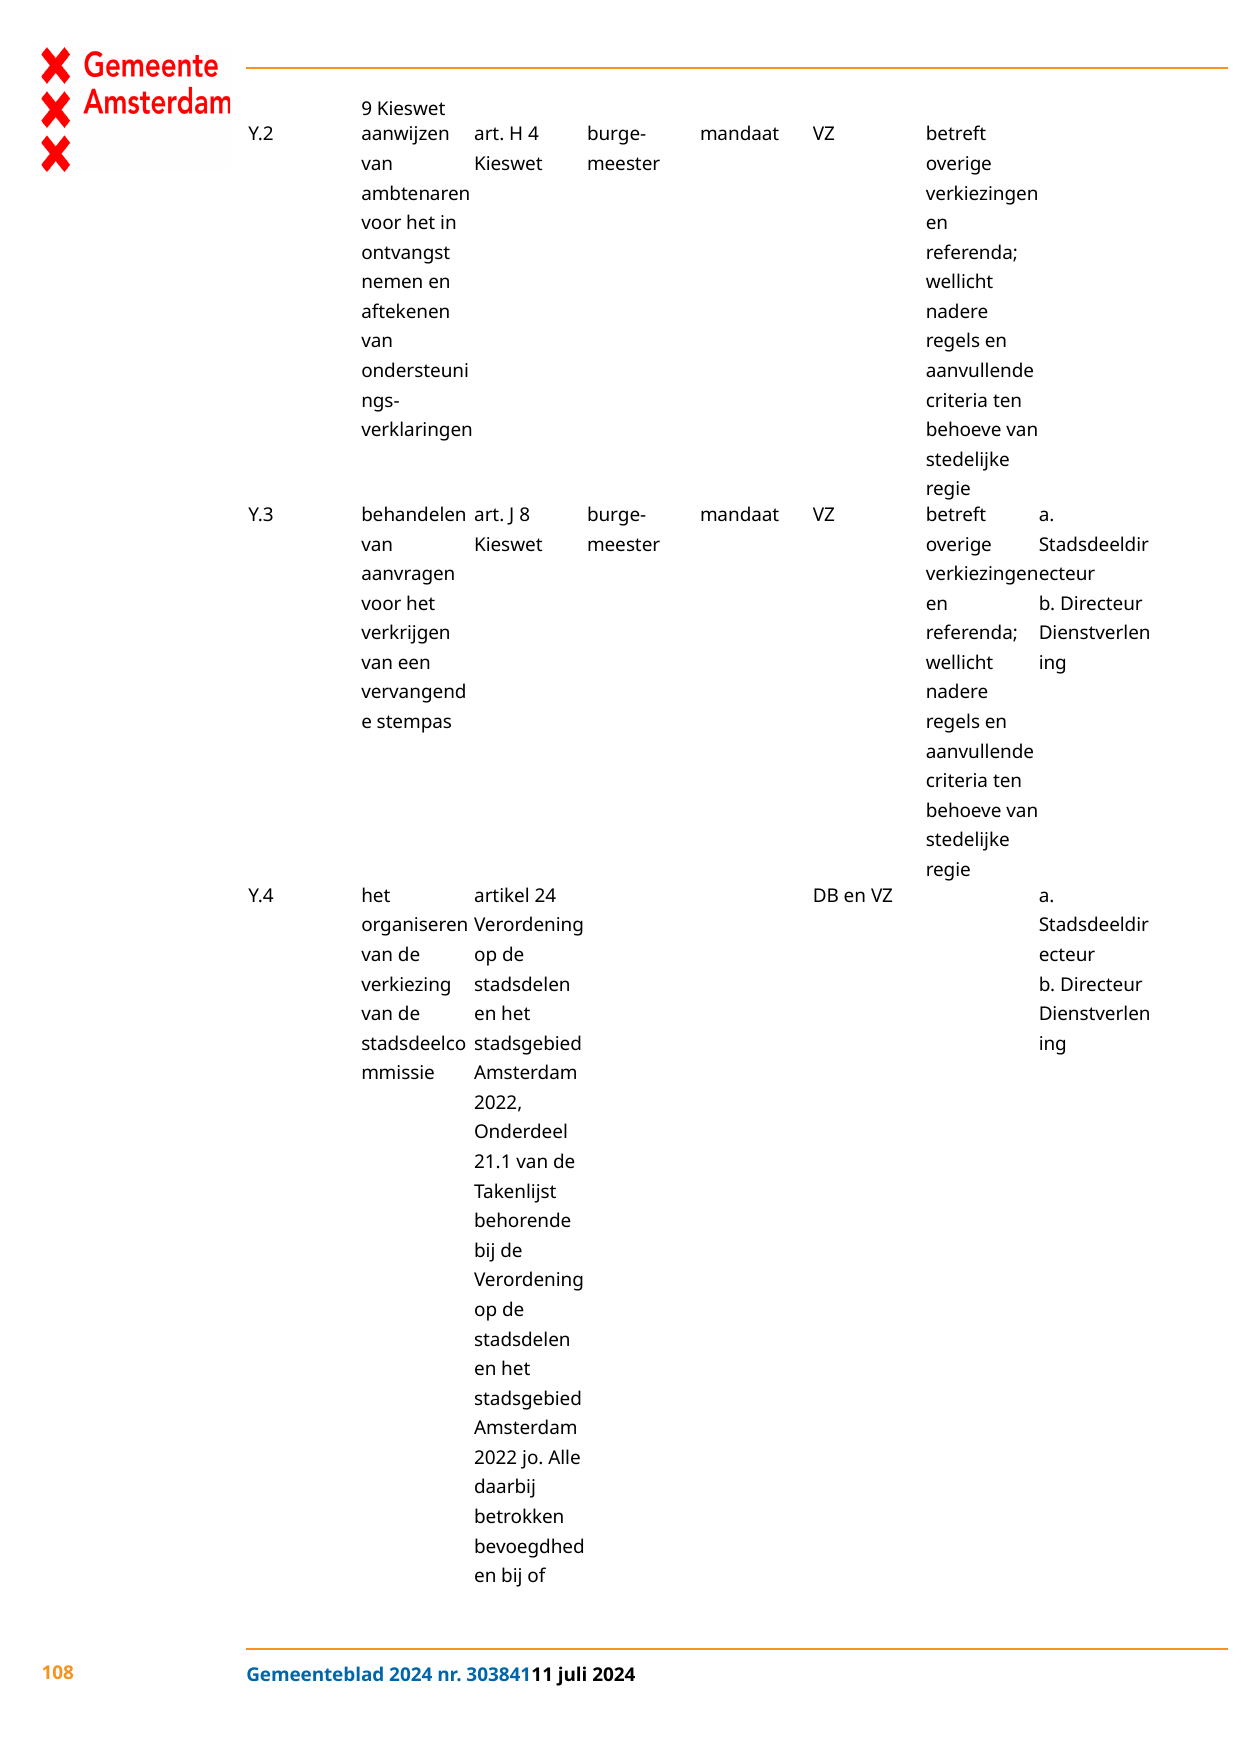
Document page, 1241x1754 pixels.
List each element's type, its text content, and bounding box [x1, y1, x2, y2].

table_cell [1039, 121, 1152, 501]
table_cell 9 Kieswet [361, 95, 474, 121]
table_cell art. H 4 Kieswet [474, 121, 587, 501]
table_cell Y.4 [248, 882, 361, 1588]
table_cell [474, 95, 587, 121]
table_cell mandaat [700, 501, 813, 882]
picture [41, 47, 231, 172]
table_cell [587, 95, 700, 121]
table_cell burge-meester [587, 121, 700, 501]
table_cell Y.3 [248, 501, 361, 882]
table_cell [926, 882, 1038, 1588]
table_cell VZ [813, 501, 926, 882]
table_cell het organiseren van de verkiezing van de stadsdeelcommissie [361, 882, 474, 1588]
table_cell artikel 24 Verordening op de stadsdelen en het stadsgebied Amsterdam 2022, Onderdeel 21.1 van de Takenlijst behorende bij de Verordening op de stadsdelen en het stadsgebied Amsterdam 2022 jo. Alle daarbij betrokken bevoegdheden bij of [474, 882, 587, 1588]
table_cell [587, 882, 700, 1588]
table_cell DB en VZ [813, 882, 926, 1588]
table_cell burge-meester [587, 501, 700, 882]
table_cell betreft overige verkiezingen en referenda; wellicht nadere regels en aanvullende criteria ten behoeve van stedelijke regie [926, 121, 1038, 501]
table_cell a. Stadsdeeldirecteur b. Directeur Dienstverlening [1039, 501, 1152, 882]
table_cell aanwijzen van ambtenaren voor het in ontvangst nemen en aftekenen van ondersteunings-verklaringen [361, 121, 474, 501]
table_cell [248, 95, 361, 121]
table_cell [926, 95, 1038, 121]
table_cell mandaat [700, 121, 813, 501]
table_cell a. Stadsdeeldirecteur b. Directeur Dienstverlening [1039, 882, 1152, 1588]
table_cell behandelen van aanvragen voor het verkrijgen van een vervangende stempas [361, 501, 474, 882]
table_cell [700, 95, 813, 121]
table_cell [700, 882, 813, 1588]
table_cell [813, 95, 926, 121]
table_cell [1039, 95, 1152, 121]
table_cell Y.2 [248, 121, 361, 501]
table_cell betreft overige verkiezingen en referenda; wellicht nadere regels en aanvullende criteria ten behoeve van stedelijke regie [926, 501, 1038, 882]
table_cell VZ [813, 121, 926, 501]
table_cell art. J 8 Kieswet [474, 501, 587, 882]
